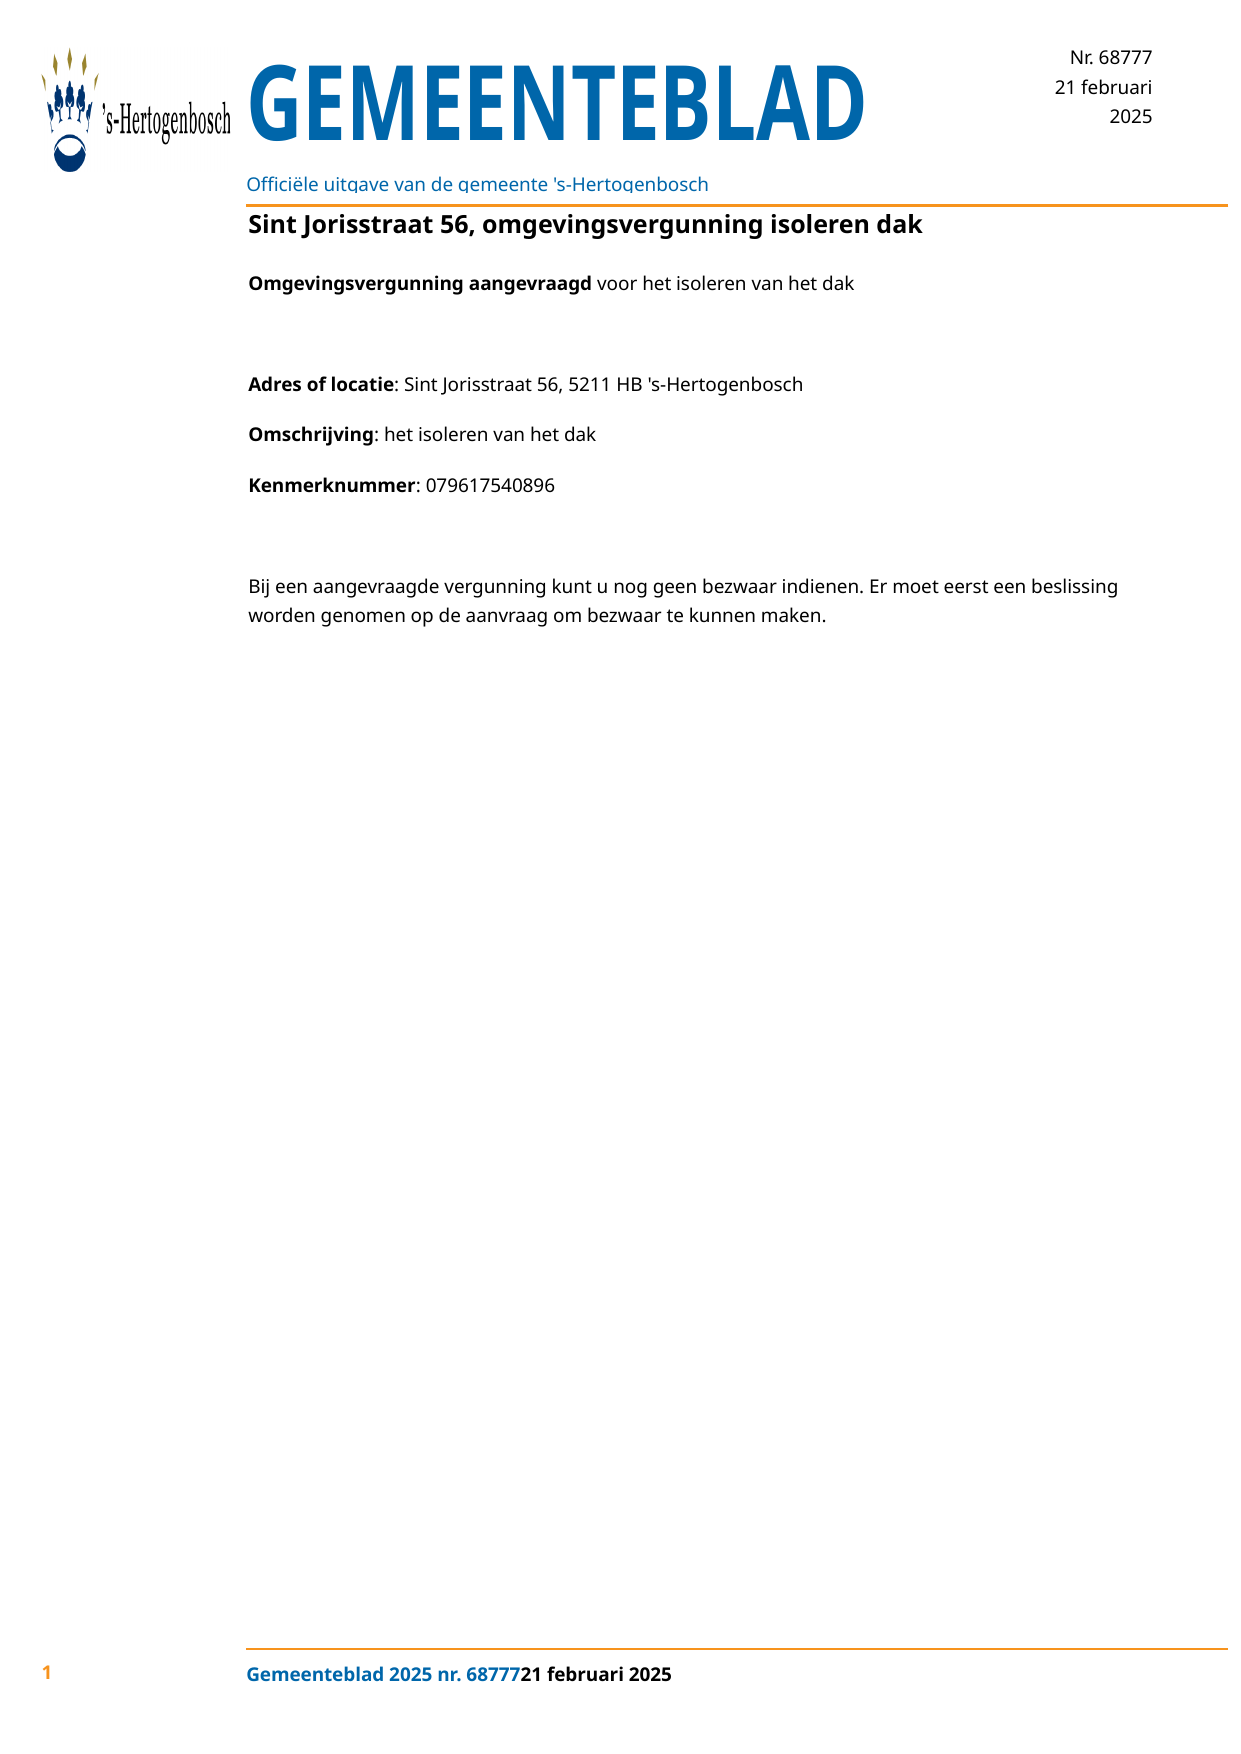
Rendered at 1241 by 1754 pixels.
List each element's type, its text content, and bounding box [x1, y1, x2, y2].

text Adres of locatie: Sint Jorisstraat 56, 5211 HB 's-Hertogenbosch [248, 371, 1152, 397]
text Sint Jorisstraat 56, omgevingsvergunning isoleren dak [248, 207, 1152, 241]
text Bij een aangevraagde vergunning kunt u nog geen bezwaar indienen. Er moet eerst een beslissing worden genomen op de aanvraag om bezwaar te kunnen maken. [248, 573, 1152, 628]
text Omgevingsvergunning aangevraagd voor het isoleren van het dak [248, 270, 1152, 296]
text Kenmerknummer: 079617540896 [248, 472, 1152, 498]
text Omschrijving: het isoleren van het dak [248, 422, 1152, 447]
picture [41, 47, 231, 172]
